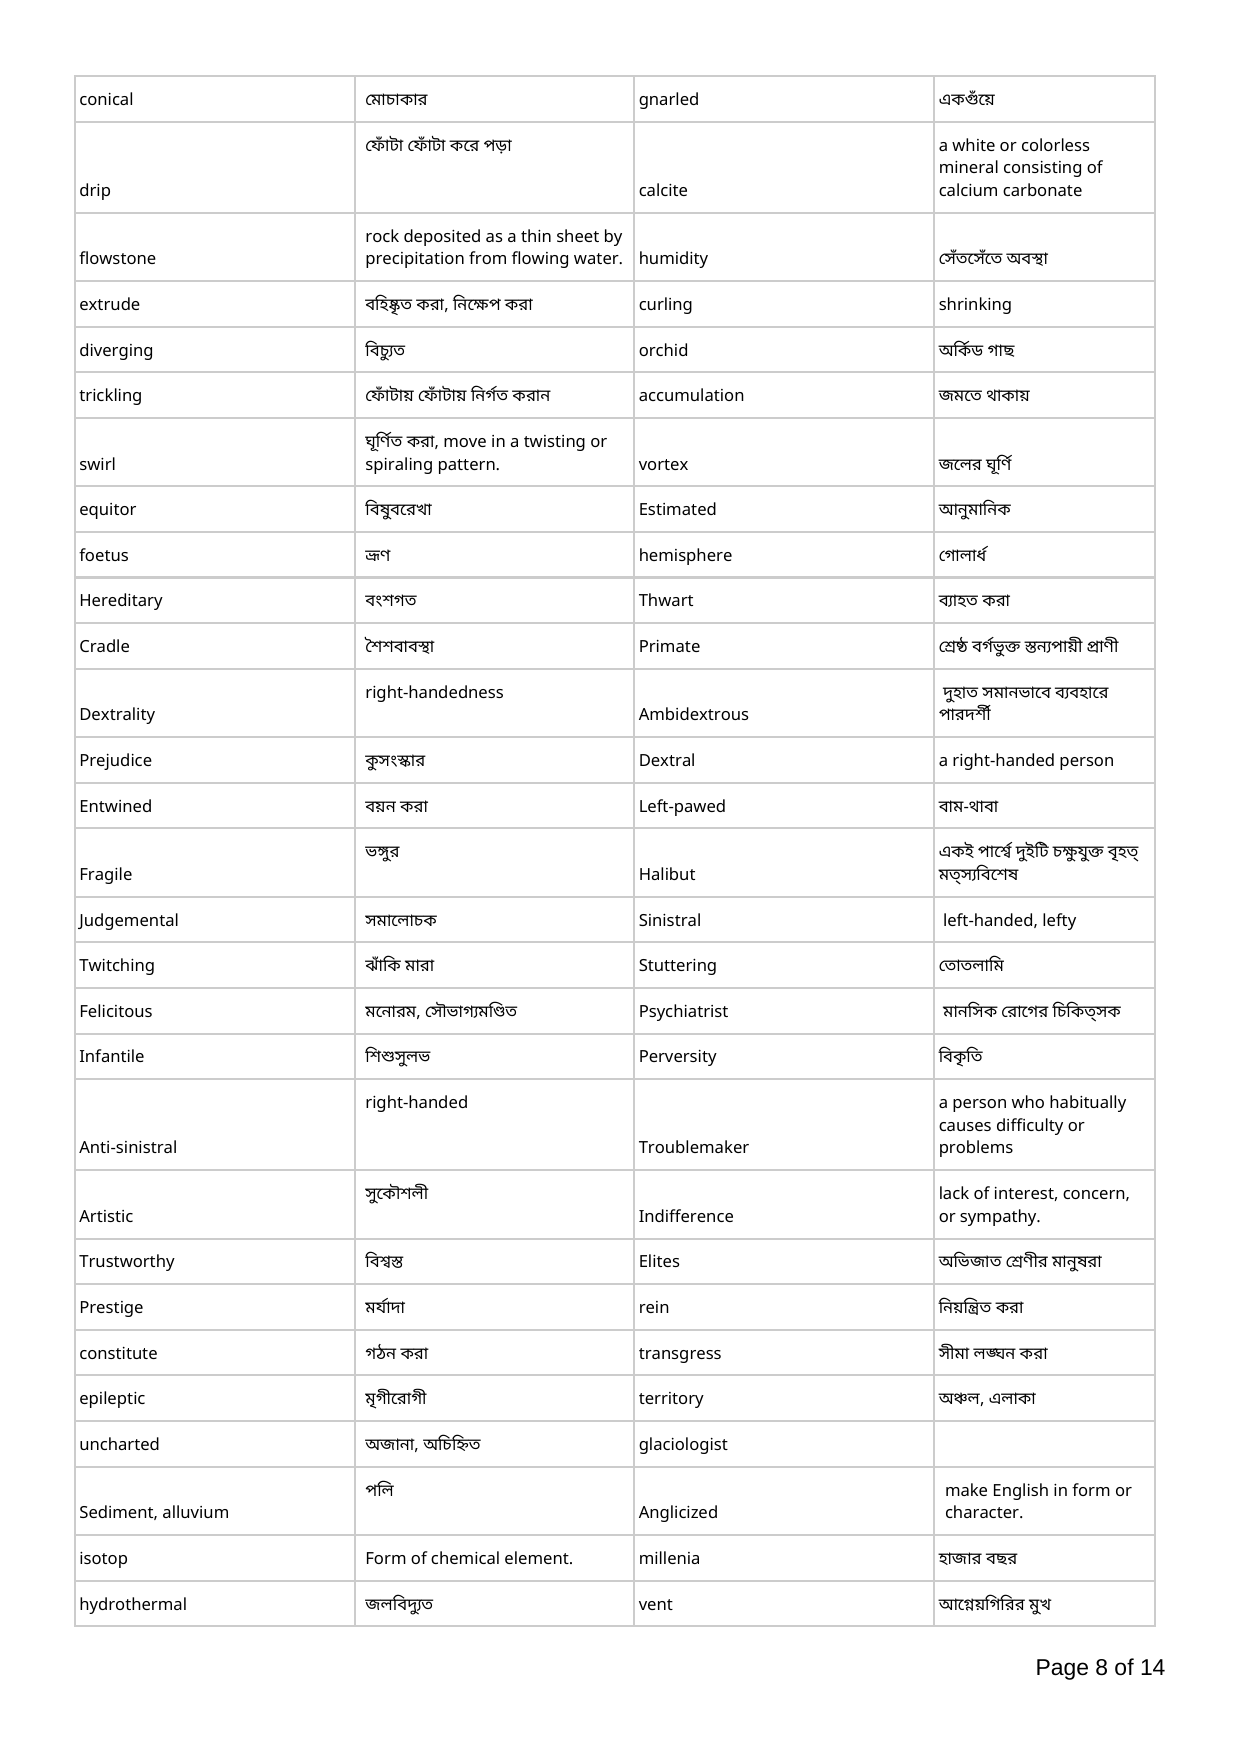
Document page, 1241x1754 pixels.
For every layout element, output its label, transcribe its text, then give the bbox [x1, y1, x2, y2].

table_cell lack of interest, concern, or sympathy. [935, 1171, 1154, 1237]
table_cell শৈশবাবস্থা [356, 624, 633, 668]
table_cell Troublemaker [635, 1080, 933, 1169]
table_cell মানসিক রোগের চিকিত্সক [935, 989, 1154, 1032]
table_cell constitute [76, 1331, 354, 1374]
table_cell অর্কিড গাছ [935, 328, 1154, 371]
table_cell Perversity [635, 1035, 933, 1078]
table_cell humidity [635, 214, 933, 280]
table_cell ঝাঁকি মারা [356, 943, 633, 987]
table_cell গঠন করা [356, 1331, 633, 1374]
table_cell left-handed, lefty [935, 898, 1154, 941]
table_cell conical [76, 77, 354, 121]
table_cell hemisphere [635, 533, 933, 576]
table_cell হাজার বছর [935, 1536, 1154, 1579]
table_cell মৃগীরোগী [356, 1376, 633, 1420]
table_cell Indifference [635, 1171, 933, 1237]
table_cell সীমা লঙ্ঘন করা [935, 1331, 1154, 1374]
table_cell Estimated [635, 487, 933, 531]
table_cell ভ্রূণ [356, 533, 633, 576]
table_cell rein [635, 1285, 933, 1329]
table_cell নিয়ন্ত্রিত করা [935, 1285, 1154, 1329]
table_cell [935, 1422, 1154, 1466]
table_cell Stuttering [635, 943, 933, 987]
table_cell শিশুসুলভ [356, 1035, 633, 1078]
table_cell ভঙ্গুর [356, 829, 633, 896]
table_cell মোচাকার [356, 77, 633, 121]
table_cell শ্রেষ্ঠ বর্গভুক্ত স্তন্যপায়ী প্রাণী [935, 624, 1154, 668]
table_cell অভিজাত শ্রেণীর মানুষরা [935, 1240, 1154, 1283]
table_cell flowstone [76, 214, 354, 280]
table_cell Prejudice [76, 738, 354, 782]
table_cell বহিষ্কৃত করা, নিক্ষেপ করা [356, 282, 633, 326]
table_cell জমতে থাকায় [935, 373, 1154, 417]
table_cell rock deposited as a thin sheet by precipitation from flowing water. [356, 214, 633, 280]
table_cell Thwart [635, 579, 933, 622]
table_cell Ambidextrous [635, 670, 933, 736]
table_cell a person who habitually causes difficulty or problems [935, 1080, 1154, 1169]
table_cell trickling [76, 373, 354, 417]
table_cell Artistic [76, 1171, 354, 1237]
table_cell Cradle [76, 624, 354, 668]
table_cell Left-pawed [635, 784, 933, 827]
table_cell কুসংস্কার [356, 738, 633, 782]
table_cell Hereditary [76, 579, 354, 622]
table_cell Felicitous [76, 989, 354, 1032]
table_cell Judgemental [76, 898, 354, 941]
table_cell millenia [635, 1536, 933, 1579]
table_cell ফোঁটা ফোঁটা করে পড়া [356, 123, 633, 212]
table_cell অজানা, অচিহ্নিত [356, 1422, 633, 1466]
table_cell Infantile [76, 1035, 354, 1078]
table_cell Entwined [76, 784, 354, 827]
table_cell Anti-sinistral [76, 1080, 354, 1169]
table_cell Sinistral [635, 898, 933, 941]
table_cell Fragile [76, 829, 354, 896]
table_cell Halibut [635, 829, 933, 896]
table_cell glaciologist [635, 1422, 933, 1466]
table_cell territory [635, 1376, 933, 1420]
table_cell জলবিদ্যুত [356, 1582, 633, 1625]
table_cell Prestige [76, 1285, 354, 1329]
table_cell আনুমানিক [935, 487, 1154, 531]
table_cell shrinking [935, 282, 1154, 326]
table_cell বিচ্যুত [356, 328, 633, 371]
table_cell একগুঁয়ে [935, 77, 1154, 121]
table_cell right-handed [356, 1080, 633, 1169]
table_cell swirl [76, 419, 354, 485]
table_cell সেঁতসেঁতে অবস্থা [935, 214, 1154, 280]
table_cell diverging [76, 328, 354, 371]
table_cell Dextral [635, 738, 933, 782]
table_cell বিকৃতি [935, 1035, 1154, 1078]
table_cell hydrothermal [76, 1582, 354, 1625]
table_cell গোলার্ধ [935, 533, 1154, 576]
table_cell আগ্নেয়গিরির মুখ [935, 1582, 1154, 1625]
table_cell ফোঁটায় ফোঁটায় নির্গত করান [356, 373, 633, 417]
table_cell uncharted [76, 1422, 354, 1466]
table_cell a white or colorless mineral consisting of calcium carbonate [935, 123, 1154, 212]
table_cell ঘূর্ণিত করা, move in a twisting or spiraling pattern. [356, 419, 633, 485]
table_cell calcite [635, 123, 933, 212]
table_cell তোতলামি [935, 943, 1154, 987]
table_cell মর্যাদা [356, 1285, 633, 1329]
table_cell বিষুবরেখা [356, 487, 633, 531]
table_cell extrude [76, 282, 354, 326]
table_cell make English in form or character. [935, 1468, 1154, 1534]
table_cell isotop [76, 1536, 354, 1579]
table_cell বংশগত [356, 579, 633, 622]
table_cell Form of chemical element. [356, 1536, 633, 1579]
table_cell বিশ্বস্ত [356, 1240, 633, 1283]
table_cell vent [635, 1582, 933, 1625]
table_cell Twitching [76, 943, 354, 987]
table_cell মনোরম, সৌভাগ্যমণ্ডিত [356, 989, 633, 1032]
table_cell Dextrality [76, 670, 354, 736]
table_cell সুকৌশলী [356, 1171, 633, 1237]
table_cell দুহাত সমানভাবে ব্যবহারে পারদর্শী [935, 670, 1154, 736]
table_cell epileptic [76, 1376, 354, 1420]
table_cell foetus [76, 533, 354, 576]
table_cell drip [76, 123, 354, 212]
table_cell বাম-থাবা [935, 784, 1154, 827]
table_cell সমালোচক [356, 898, 633, 941]
table_cell Trustworthy [76, 1240, 354, 1283]
table_cell Primate [635, 624, 933, 668]
table_cell Psychiatrist [635, 989, 933, 1032]
table_cell a right-handed person [935, 738, 1154, 782]
table_cell বয়ন করা [356, 784, 633, 827]
table_cell অঞ্চল, এলাকা [935, 1376, 1154, 1420]
table_cell জলের ঘূর্ণি [935, 419, 1154, 485]
table_cell gnarled [635, 77, 933, 121]
table_cell Elites [635, 1240, 933, 1283]
table_cell Anglicized [635, 1468, 933, 1534]
table_cell পলি [356, 1468, 633, 1534]
table_cell orchid [635, 328, 933, 371]
table_cell vortex [635, 419, 933, 485]
table_cell equitor [76, 487, 354, 531]
table_cell ব্যাহত করা [935, 579, 1154, 622]
table_cell right-handedness [356, 670, 633, 736]
table_cell Sediment, alluvium [76, 1468, 354, 1534]
table_cell accumulation [635, 373, 933, 417]
table_cell curling [635, 282, 933, 326]
table_cell transgress [635, 1331, 933, 1374]
table_cell একই পার্শ্বে দুইটি চক্ষুযুক্ত বৃহত্ মত্স্যবিশেষ [935, 829, 1154, 896]
